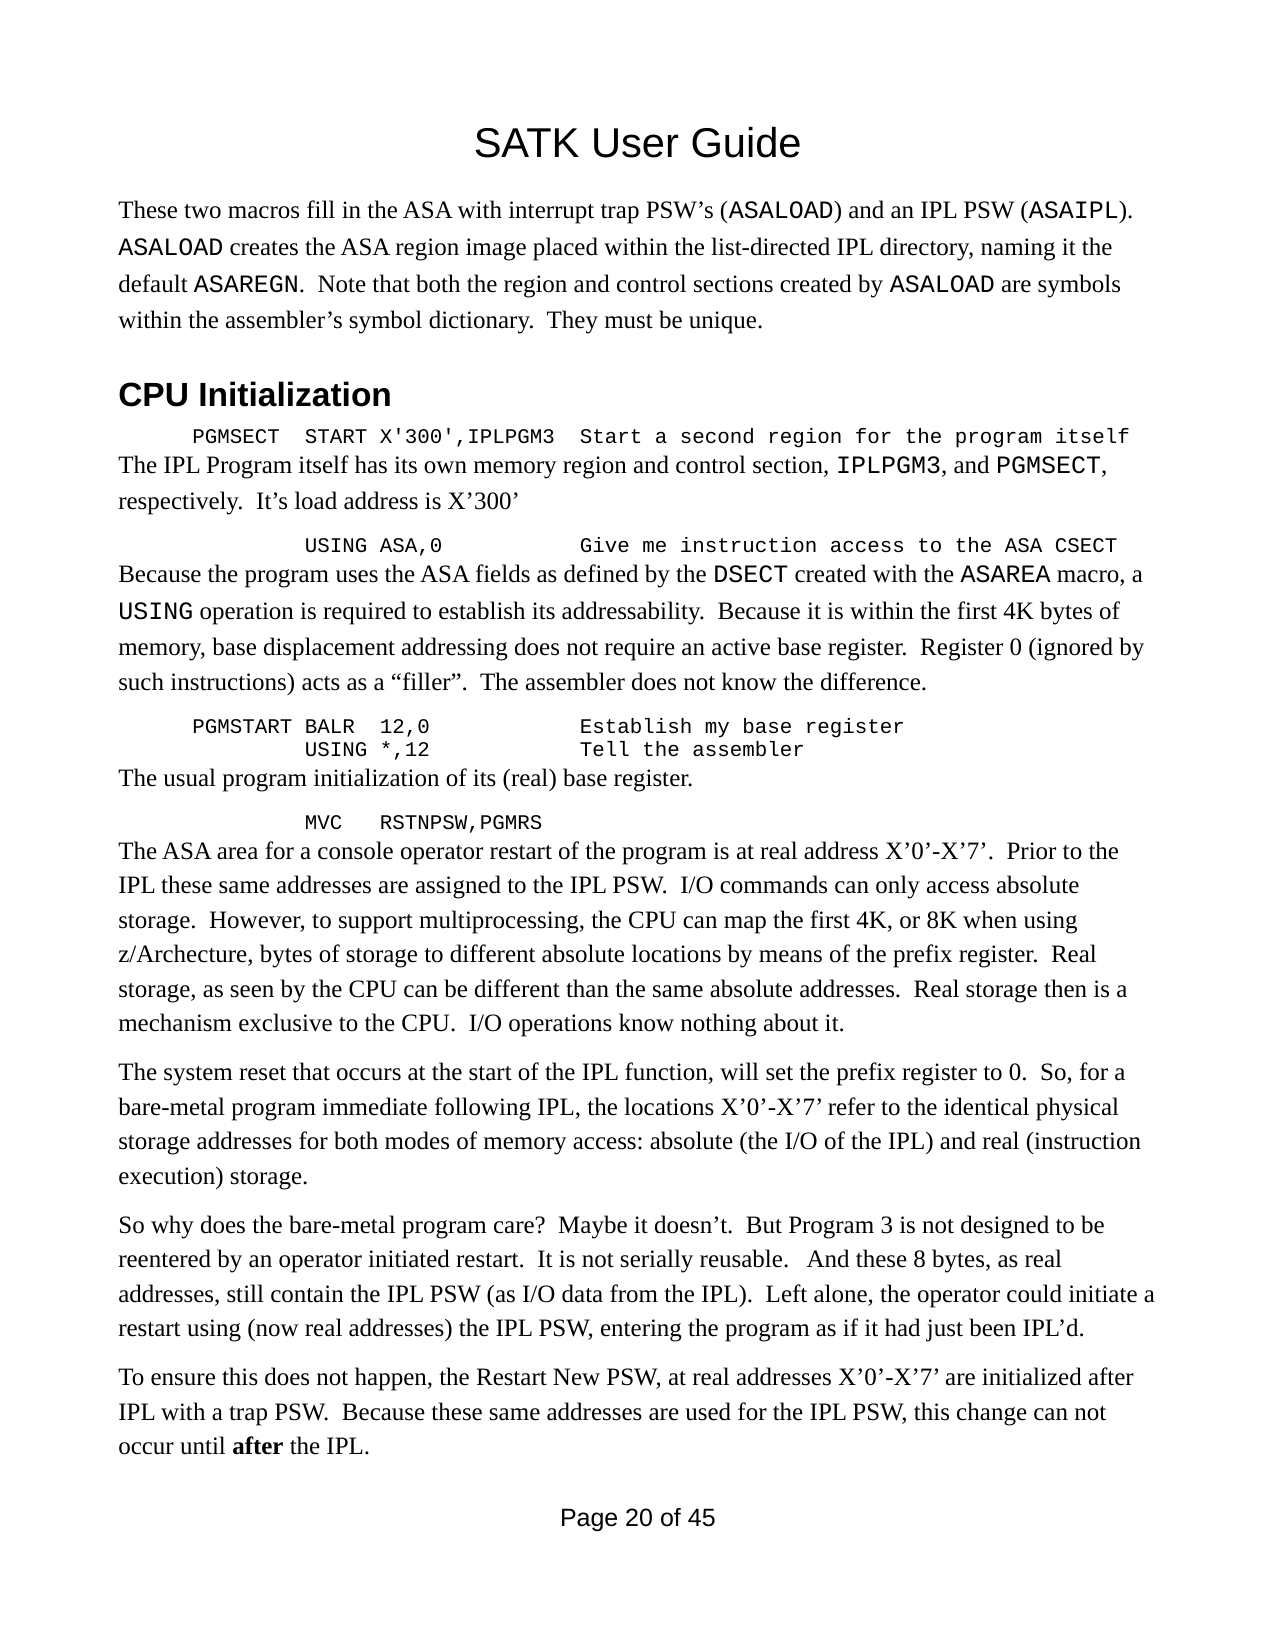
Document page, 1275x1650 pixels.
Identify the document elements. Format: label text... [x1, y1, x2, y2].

text USING *,12 Tell the assembler [192, 739, 1157, 763]
text The usual program initialization of its (real) base register. [118, 763, 1157, 792]
text PGMSECT START X'300',IPLPGM3 Start a second region for the program itself [192, 426, 1157, 450]
text USING ASA,0 Give me instruction access to the ASA CSECT [192, 536, 1157, 559]
text To ensure this does not happen, the Restart New PSW, at real addresses X’0’-X’7’ are initialized after IPL with a trap PSW. Because these same addresses are used for the IPL PSW, this change can not occur until after the IPL. [118, 1362, 1157, 1460]
text MVC RSTNPSW,PGMRS [192, 812, 1157, 836]
text These two macros fill in the ASA with interrupt trap PSW’s (ASALOAD) and an IPL PSW (ASAIPL). ASALOAD creates the ASA region image placed within the list-directed IPL directory, naming it the default ASAREGN. Note that both the region and control sections created by ASALOAD are symbols within the assembler’s symbol dictionary. They must be unique. [118, 196, 1157, 334]
text So why does the bare-metal program care? Maybe it doesn’t. But Program 3 is not designed to be reentered by an operator initiated restart. It is not serially reusable. And these 8 bytes, as real addresses, still contain the IPL PSW (as I/O data from the IPL). Left alone, the operator could initiate a restart using (now real addresses) the IPL PSW, entering the program as if it had just been IPL’d. [118, 1210, 1157, 1342]
text PGMSTART BALR 12,0 Establish my base register [192, 716, 1157, 739]
text The ASA area for a console operator restart of the program is at real address X’0’-X’7’. Prior to the IPL these same addresses are assigned to the IPL PSW. I/O commands can only access absolute storage. However, to support multiprocessing, the CPU can map the first 4K, or 8K when using z/Archecture, bytes of storage to different absolute locations by means of the prefix register. Real storage, as seen by the CPU can be different than the same absolute addresses. Real storage then is a mechanism exclusive to the CPU. I/O operations know nothing about it. [118, 836, 1157, 1037]
text The system reset that occurs at the start of the IPL function, will set the prefix register to 0. So, for a bare-metal program immediate following IPL, the locations X’0’-X’7’ refer to the identical physical storage addresses for both modes of memory access: absolute (the I/O of the IPL) and real (instruction execution) storage. [118, 1057, 1157, 1189]
text The IPL Program itself has its own memory region and control section, IPLPGM3, and PGMSECT, respectively. It’s load address is X’300’ [118, 450, 1157, 515]
subtitle CPU Initialization [118, 375, 1157, 414]
text Because the program uses the ASA fields as defined by the DSECT created with the ASAREA macro, a USING operation is required to establish its addressability. Because it is within the first 4K bytes of memory, base displacement addressing does not require an active base register. Register 0 (ignored by such instructions) acts as a “filler”. The assembler does not know the difference. [118, 559, 1157, 696]
